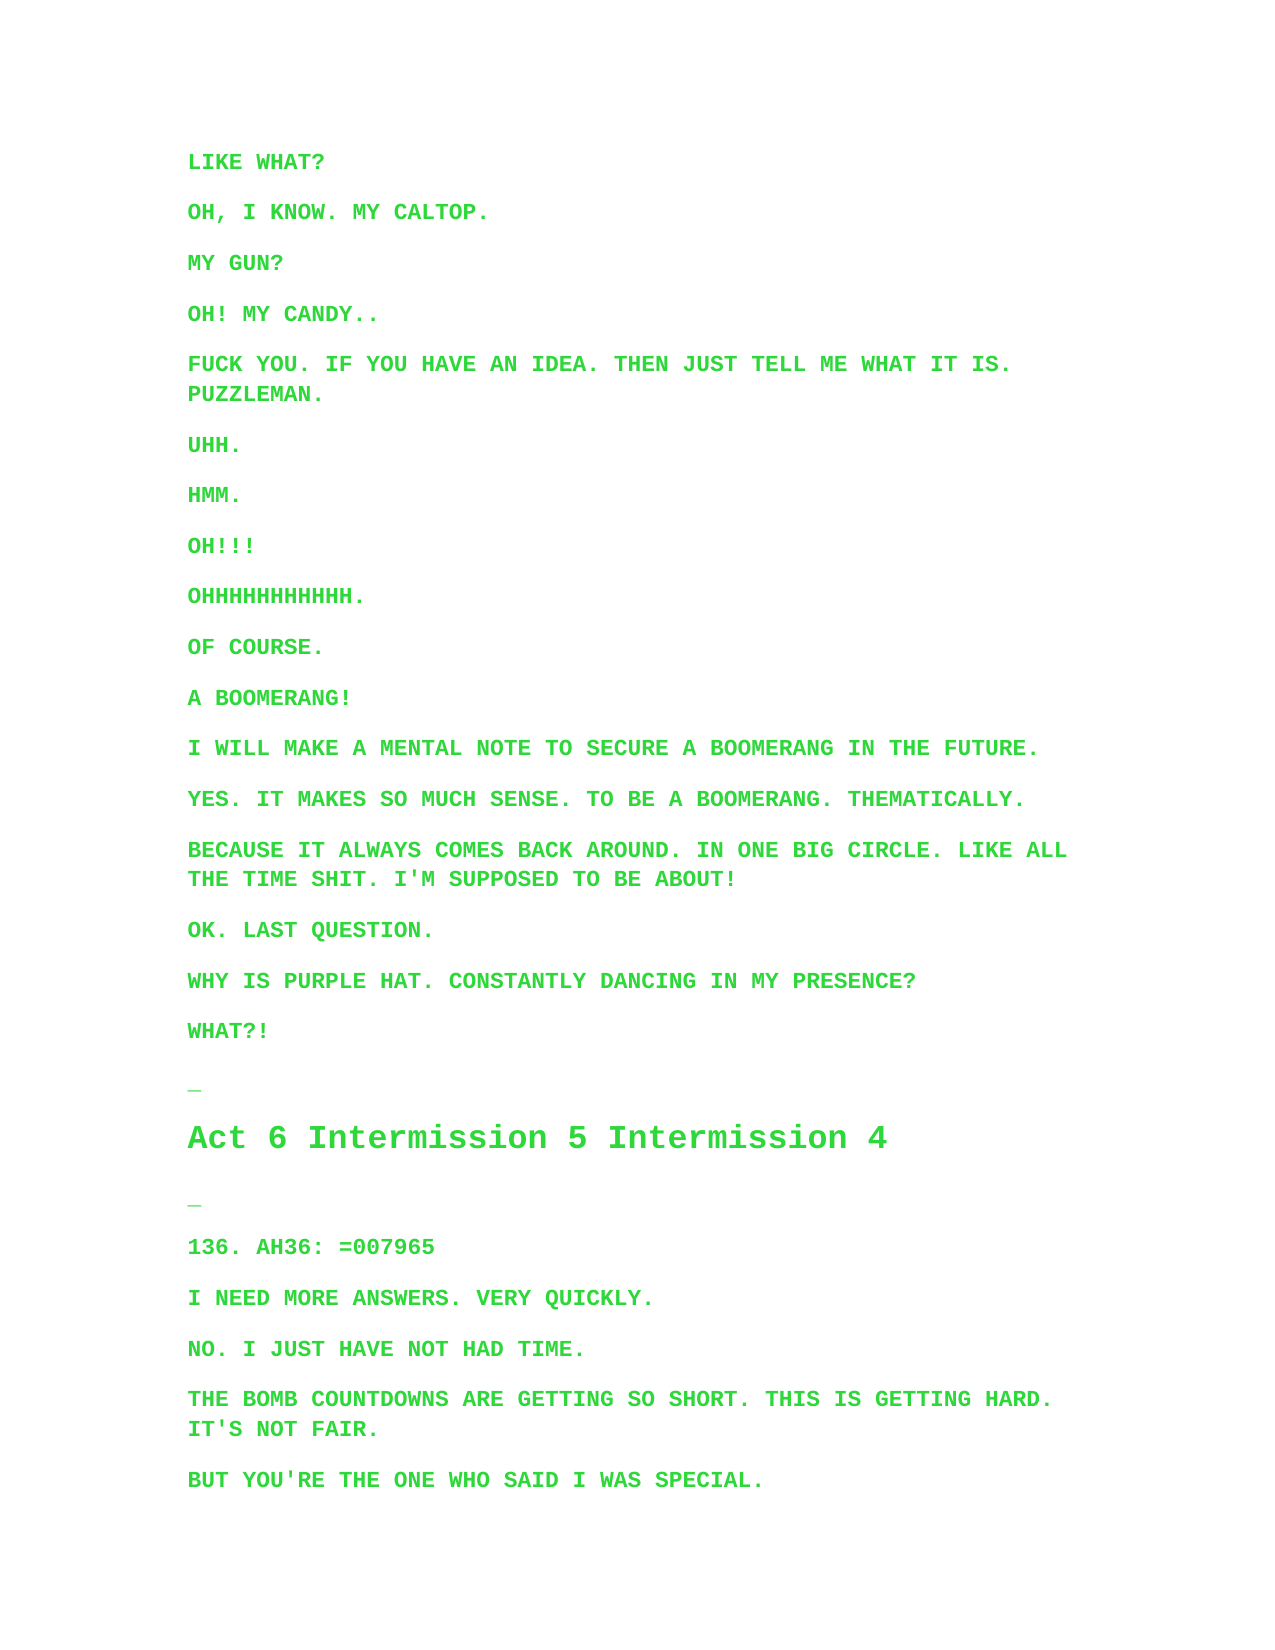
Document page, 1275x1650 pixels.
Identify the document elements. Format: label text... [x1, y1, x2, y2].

text _ [187, 1185, 1087, 1211]
text OK. LAST QUESTION. [187, 918, 1087, 944]
text HMM. [187, 483, 1087, 509]
text OH!!! [187, 534, 1087, 560]
text WHAT?! [187, 1019, 1087, 1046]
text WHY IS PURPLE HAT. CONSTANTLY DANCING IN MY PRESENCE? [187, 969, 1087, 995]
text NO. I JUST HAVE NOT HAD TIME. [187, 1337, 1087, 1363]
text FUCK YOU. IF YOU HAVE AN IDEA. THEN JUST TELL ME WHAT IT IS. PUZZLEMAN. [187, 352, 1087, 408]
text 136. AH36: =007965 [187, 1236, 1087, 1262]
text I NEED MORE ANSWERS. VERY QUICKLY. [187, 1286, 1087, 1312]
text OF COURSE. [187, 635, 1087, 661]
text UHH. [187, 433, 1087, 459]
text LIKE WHAT? [187, 150, 1087, 176]
text BUT YOU'RE THE ONE WHO SAID I WAS SPECIAL. [187, 1468, 1087, 1494]
text A BOOMERANG! [187, 686, 1087, 712]
text I WILL MAKE A MENTAL NOTE TO SECURE A BOOMERANG IN THE FUTURE. [187, 737, 1087, 763]
text YES. IT MAKES SO MUCH SENSE. TO BE A BOOMERANG. THEMATICALLY. [187, 787, 1087, 813]
text OH! MY CANDY.. [187, 302, 1087, 328]
text BECAUSE IT ALWAYS COMES BACK AROUND. IN ONE BIG CIRCLE. LIKE ALL THE TIME SHIT. I'M SUPPOSED TO BE ABOUT! [187, 838, 1087, 894]
text THE BOMB COUNTDOWNS ARE GETTING SO SHORT. THIS IS GETTING HARD. IT'S NOT FAIR. [187, 1388, 1087, 1443]
text _ [187, 1070, 1087, 1096]
text MY GUN? [187, 251, 1087, 277]
text Act 6 Intermission 5 Intermission 4 [187, 1121, 1087, 1159]
text OHHHHHHHHHHH. [187, 585, 1087, 611]
text OH, I KNOW. MY CALTOP. [187, 201, 1087, 227]
